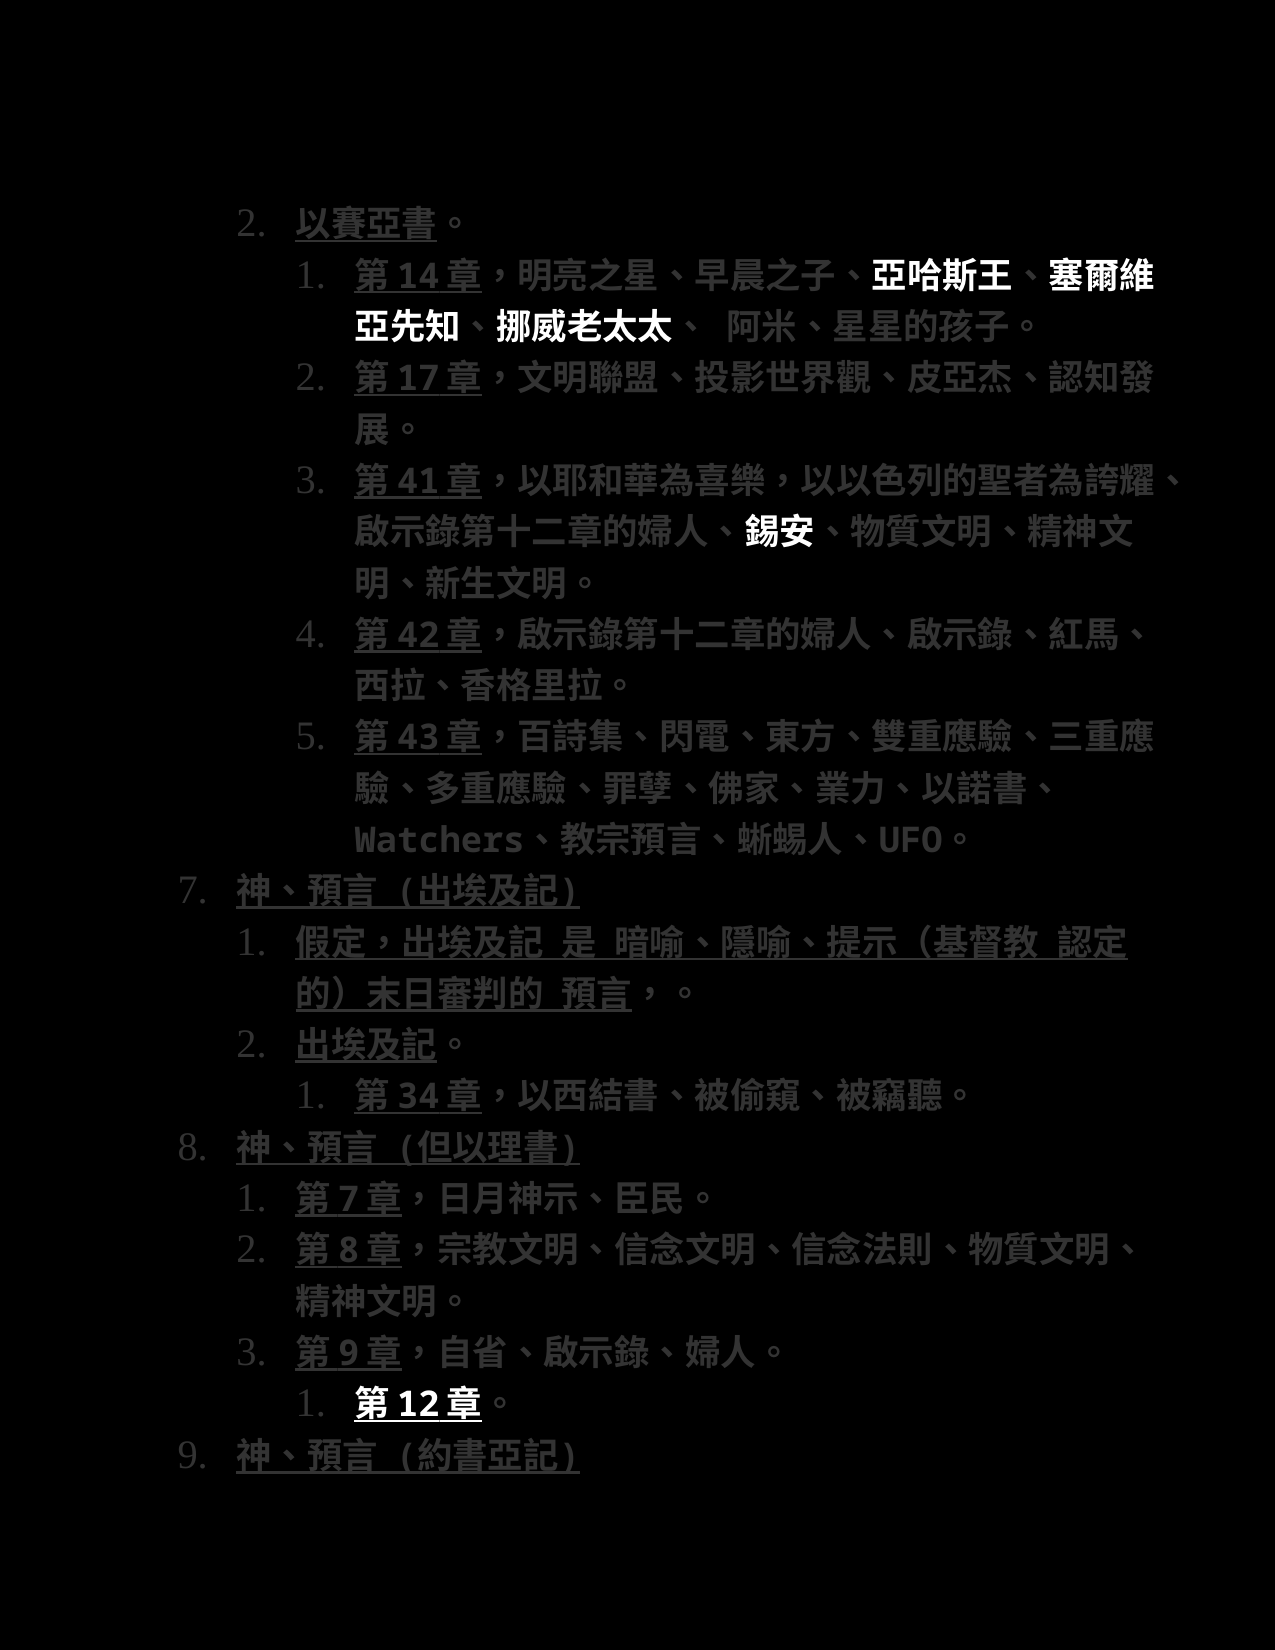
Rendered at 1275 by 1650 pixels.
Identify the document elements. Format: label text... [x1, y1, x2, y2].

list 第8章，宗教文明、信念文明、信念法則、物質文明、精神文明。 [236, 1222, 1157, 1324]
list 神、預言 (約書亞記) [177, 1427, 1157, 1478]
list 第34章，以西結書、被偷窺、被竊聽。 [295, 1068, 1157, 1119]
list 假定，出埃及記 是 暗喻、隱喻、提示（基督教 認定的）末日審判的 預言，。 [236, 914, 1157, 1017]
list 第41章，以耶和華為喜樂，以以色列的聖者為誇耀、啟示錄第十二章的婦人、錫安、物質文明、精神文明、新生文明。 [295, 452, 1157, 606]
list 第9章，自省、啟示錄、婦人。 [236, 1324, 1157, 1376]
list 以賽亞書。 [236, 196, 1157, 247]
list 第42章，啟示錄第十二章的婦人、啟示錄、紅馬、西拉、香格里拉。 [295, 606, 1157, 709]
list 神、預言 (出埃及記) [177, 863, 1157, 914]
list 第43章，百詩集、閃電、東方、雙重應驗、三重應驗、多重應驗、罪孽、佛家、業力、以諾書、Watchers、教宗預言、蜥蜴人、UFO。 [295, 709, 1157, 863]
list 第14章，明亮之星、早晨之子、亞哈斯王、塞爾維亞先知、挪威老太太、 阿米、星星的孩子。 [295, 247, 1157, 350]
list 第17章，文明聯盟、投影世界觀、皮亞杰、認知發展。 [295, 350, 1157, 452]
list 神、預言 (但以理書) [177, 1119, 1157, 1171]
list 出埃及記。 [236, 1017, 1157, 1068]
list 第7章，日月神示、臣民。 [236, 1171, 1157, 1222]
list 第12章。 [295, 1376, 1157, 1427]
